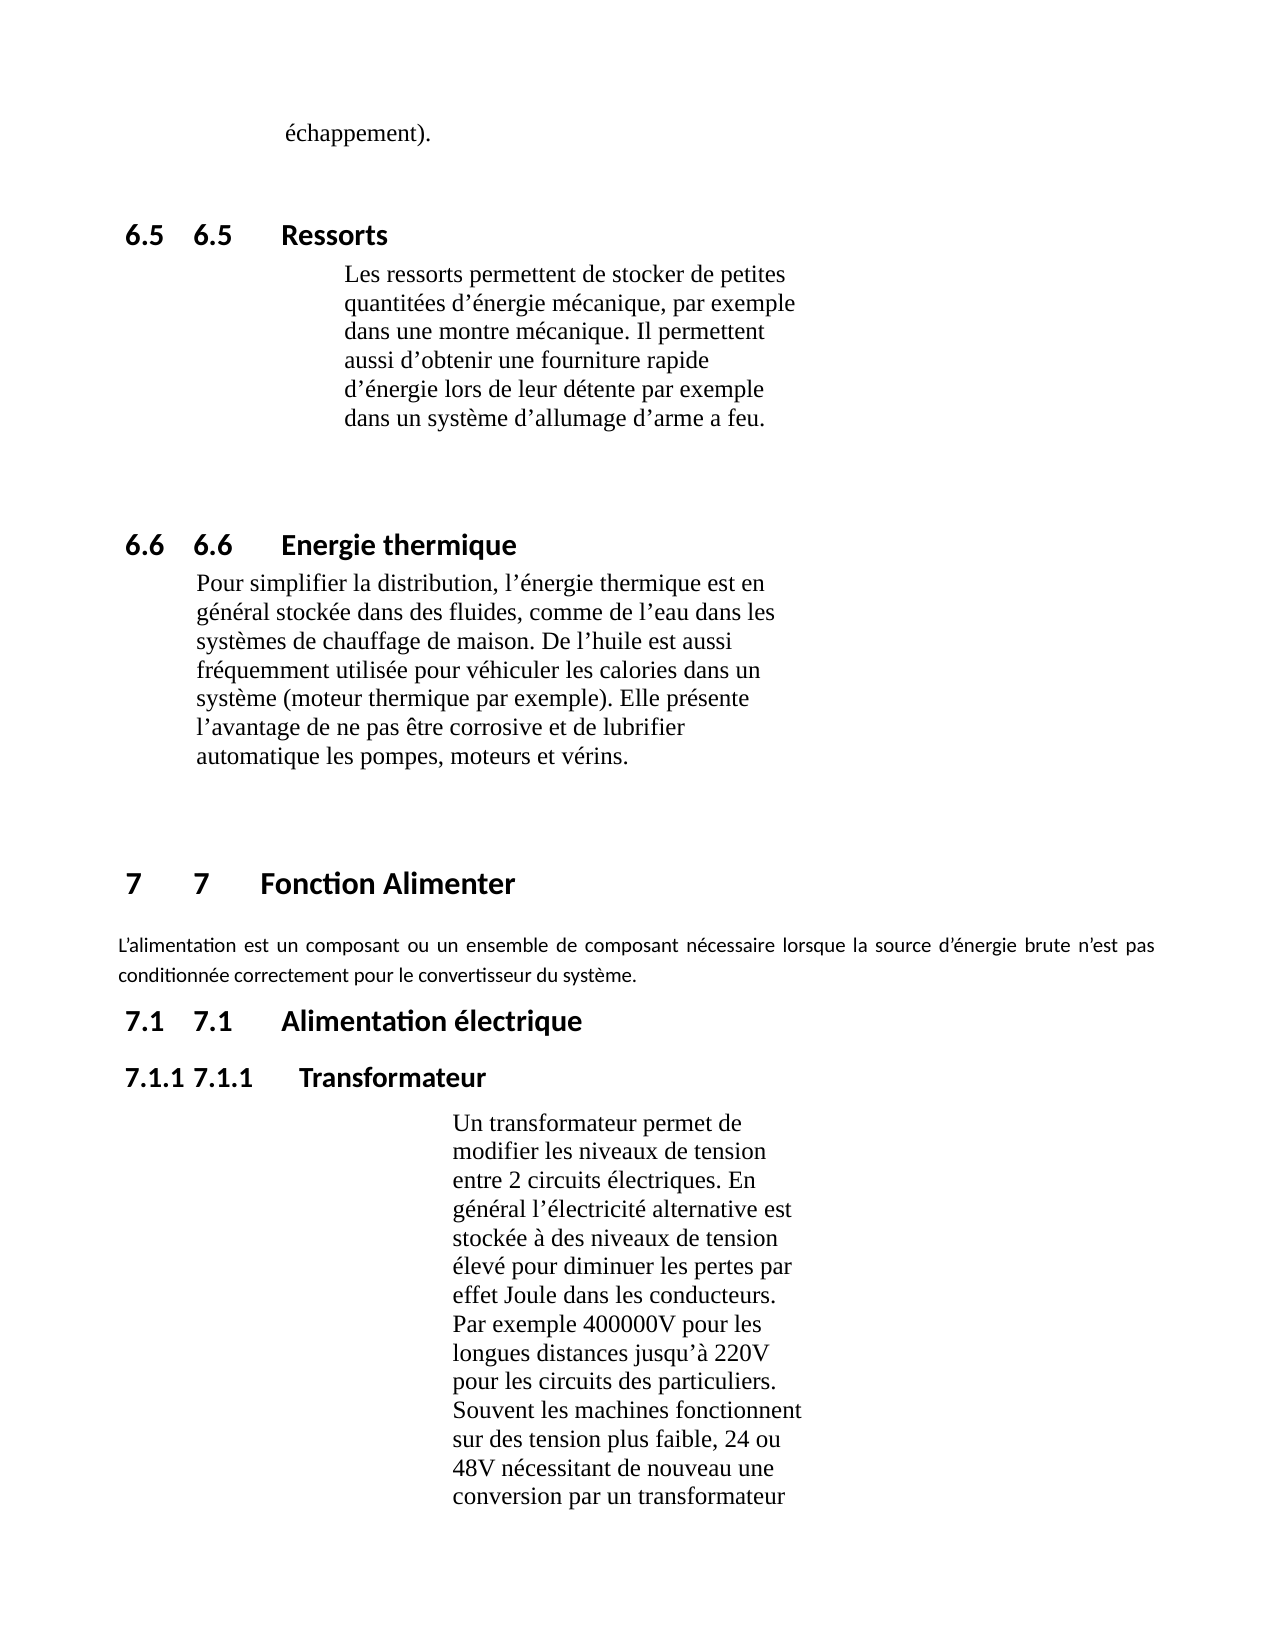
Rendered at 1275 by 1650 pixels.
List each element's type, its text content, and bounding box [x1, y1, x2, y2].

subtitle 7 Fonction Alimenter [118, 863, 1157, 902]
text L’alimentation est un composant ou un ensemble de composant nécessaire lorsque la source d’énergie brute n’est pas conditionnée correctement pour le convertisseur du système. [118, 932, 1157, 988]
subtitle 6.5 Ressorts [118, 216, 1157, 253]
table_header [118, 1108, 452, 1510]
table_header Les ressorts permettent de stocker de petites quantitées d’énergie mécanique, par exemple dans une montre mécanique. Il permettent aussi d’obtenir une fourniture rapide d’énergie lors de leur détente par exemple dans un système d’allumage d’arme a feu. [344, 259, 807, 519]
table_cell [196, 799, 806, 857]
table_header échappement). [285, 118, 806, 176]
table_header Pour simplifier la distribution, l’énergie thermique est en général stockée dans des fluides, comme de l’eau dans les systèmes de chauffage de maison. De l’huile est aussi fréquemment utilisée pour véhiculer les calories dans un système (moteur thermique par exemple). Elle présente l’avantage de ne pas être corrosive et de lubrifier automatique les pompes, moteurs et vérins. [196, 569, 806, 799]
table_header [118, 569, 196, 799]
table_cell [118, 799, 196, 857]
subtitle 6.6 Energie thermique [118, 525, 1157, 562]
subtitle 7.1.1 Transformateur [118, 1059, 1157, 1095]
table_header [118, 259, 344, 519]
subtitle 7.1 Alimentation électrique [118, 1002, 1157, 1039]
table_header [118, 118, 285, 176]
table_header Un transformateur permet de modifier les niveaux de tension entre 2 circuits électriques. En général l’électricité alternative est stockée à des niveaux de tension élevé pour diminuer les pertes par effet Joule dans les conducteurs. Par exemple 400000V pour les longues distances jusqu’à 220V pour les circuits des particuliers. Souvent les machines fonctionnent sur des tension plus faible, 24 ou 48V nécessitant de nouveau une conversion par un transformateur [453, 1108, 806, 1510]
